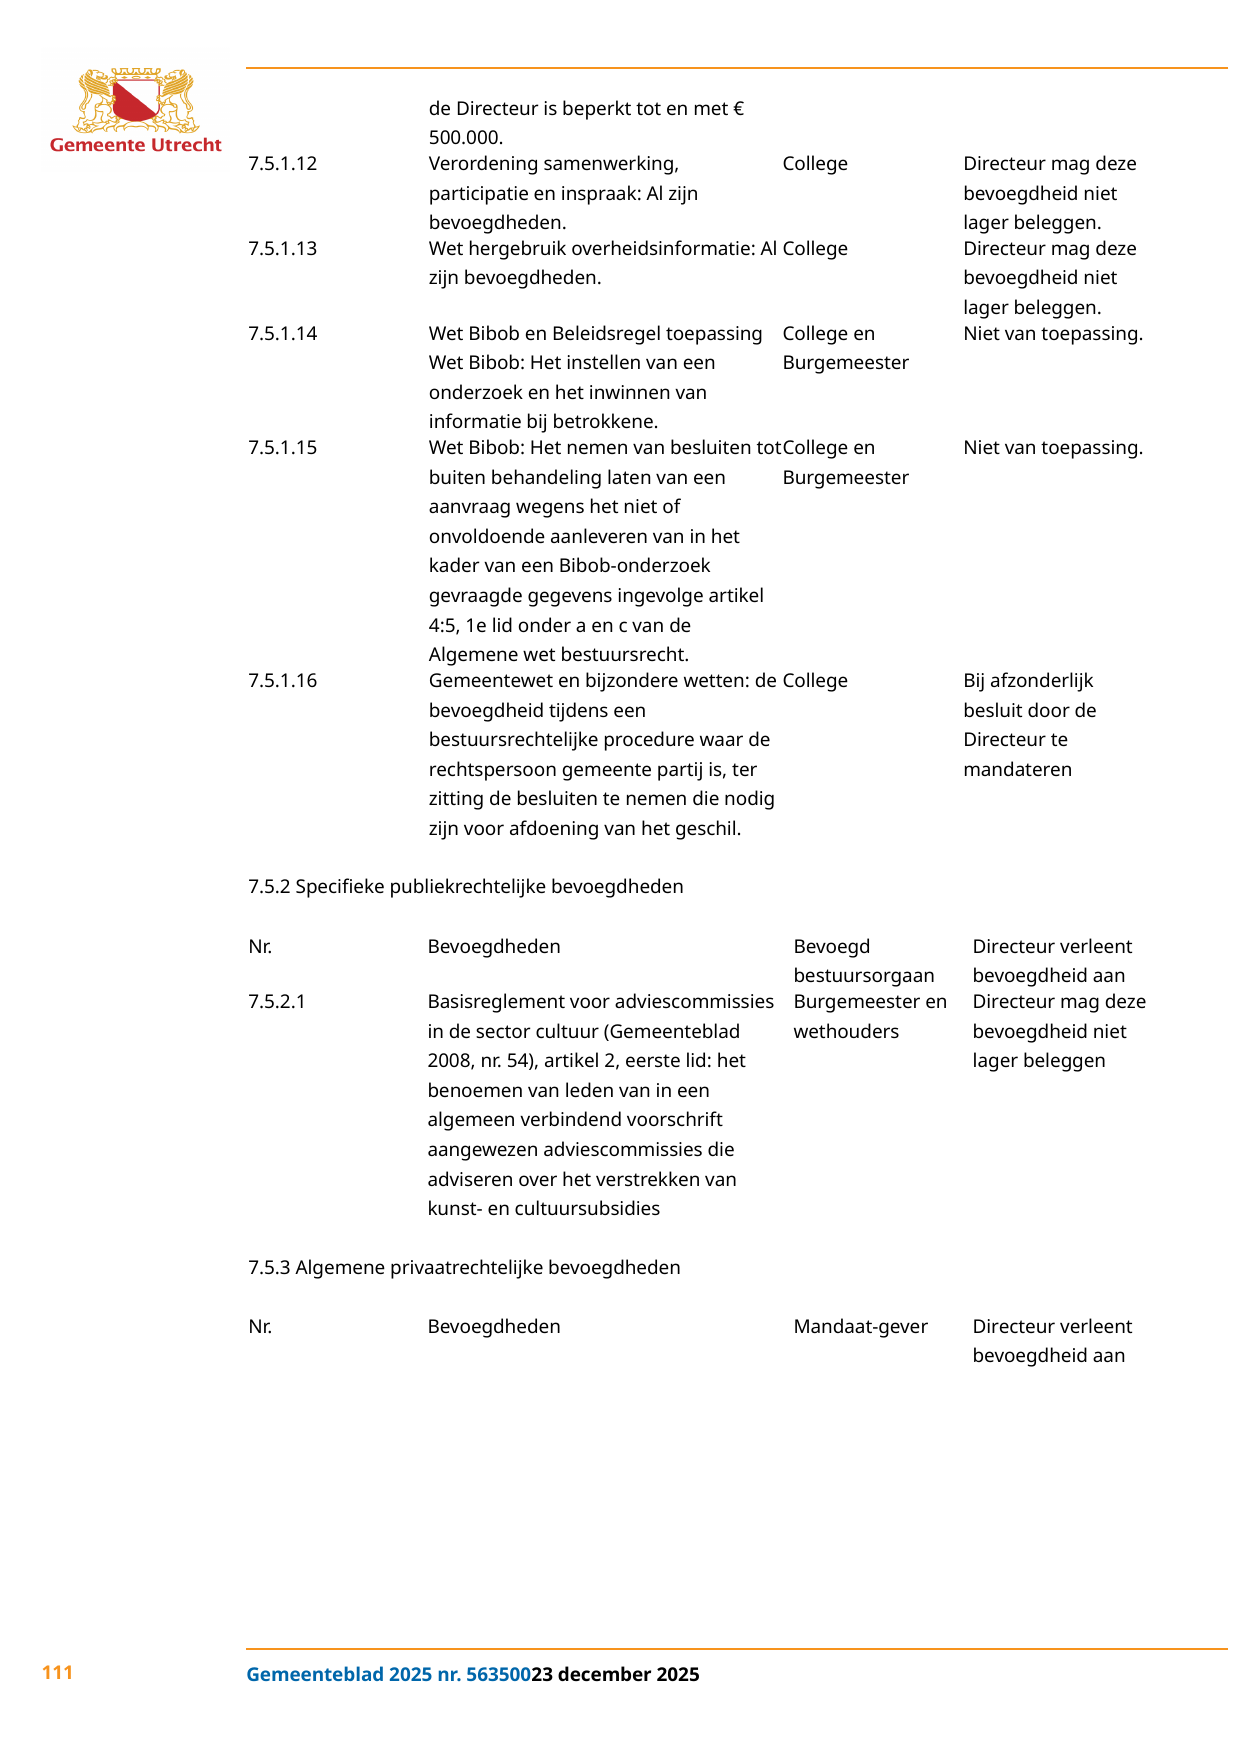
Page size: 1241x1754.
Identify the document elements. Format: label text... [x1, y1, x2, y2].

table_header Nr. [248, 933, 427, 988]
table_cell Niet van toepassing. [963, 320, 1152, 434]
table_header Nr. [248, 1313, 427, 1368]
table_cell College [782, 150, 963, 235]
table_header Bevoegdheden [427, 1313, 793, 1368]
table_cell College en Burgemeester [782, 434, 963, 667]
table_cell 7.5.1.13 [248, 235, 429, 320]
table_header Bevoegdheden [427, 933, 793, 988]
table_cell [248, 95, 429, 150]
table_header Mandaat-gever [793, 1313, 972, 1368]
table_cell Gemeentewet en bijzondere wetten: de bevoegdheid tijdens een bestuursrechtelijke procedure waar de rechtspersoon gemeente partij is, ter zitting de besluiten te nemen die nodig zijn voor afdoening van het geschil. [429, 667, 782, 841]
table_header Directeur verleent bevoegdheid aan [973, 933, 1152, 988]
table_cell 7.5.1.16 [248, 667, 429, 841]
table_cell Wet Bibob en Beleidsregel toepassing Wet Bibob: Het instellen van een onderzoek en het inwinnen van informatie bij betrokkene. [429, 320, 782, 434]
table_cell 7.5.1.15 [248, 434, 429, 667]
table_cell 7.5.1.12 [248, 150, 429, 235]
table_cell College [782, 235, 963, 320]
table_cell Bij afzonderlijk besluit door de Directeur te mandateren [963, 667, 1152, 841]
table_cell College en Burgemeester [782, 320, 963, 434]
table_cell Wet hergebruik overheidsinformatie: Al zijn bevoegdheden. [429, 235, 782, 320]
text 7.5.3 Algemene privaatrechtelijke bevoegdheden [248, 1254, 1152, 1279]
table_cell Verordening samenwerking, participatie en inspraak: Al zijn bevoegdheden. [429, 150, 782, 235]
table_cell 7.5.2.1 [248, 988, 427, 1221]
table_header Bevoegd bestuursorgaan [793, 933, 972, 988]
table_cell Wet Bibob: Het nemen van besluiten tot buiten behandeling laten van een aanvraag wegens het niet of onvoldoende aanleveren van in het kader van een Bibob-onderzoek gevraagde gegevens ingevolge artikel 4:5, 1e lid onder a en c van de Algemene wet bestuursrecht. [429, 434, 782, 667]
table_cell 7.5.1.14 [248, 320, 429, 434]
table_header Directeur verleent bevoegdheid aan [973, 1313, 1152, 1368]
text 7.5.2 Specifieke publiekrechtelijke bevoegdheden [248, 874, 1152, 899]
table_cell Burgemeester en wethouders [793, 988, 972, 1221]
table_cell Directeur mag deze bevoegdheid niet lager beleggen. [963, 150, 1152, 235]
table_cell de Directeur is beperkt tot en met € 500.000. [429, 95, 782, 150]
table_cell Directeur mag deze bevoegdheid niet lager beleggen. [963, 235, 1152, 320]
table_cell [963, 95, 1152, 150]
table_cell [782, 95, 963, 150]
table_cell College [782, 667, 963, 841]
table_cell Basisreglement voor adviescommissies in de sector cultuur (Gemeenteblad 2008, nr. 54), artikel 2, eerste lid: het benoemen van leden van in een algemeen verbindend voorschrift aangewezen adviescommissies die adviseren over het verstrekken van kunst- en cultuursubsidies [427, 988, 793, 1221]
picture [41, 47, 231, 172]
table_cell Niet van toepassing. [963, 434, 1152, 667]
table_cell Directeur mag deze bevoegdheid niet lager beleggen [973, 988, 1152, 1221]
